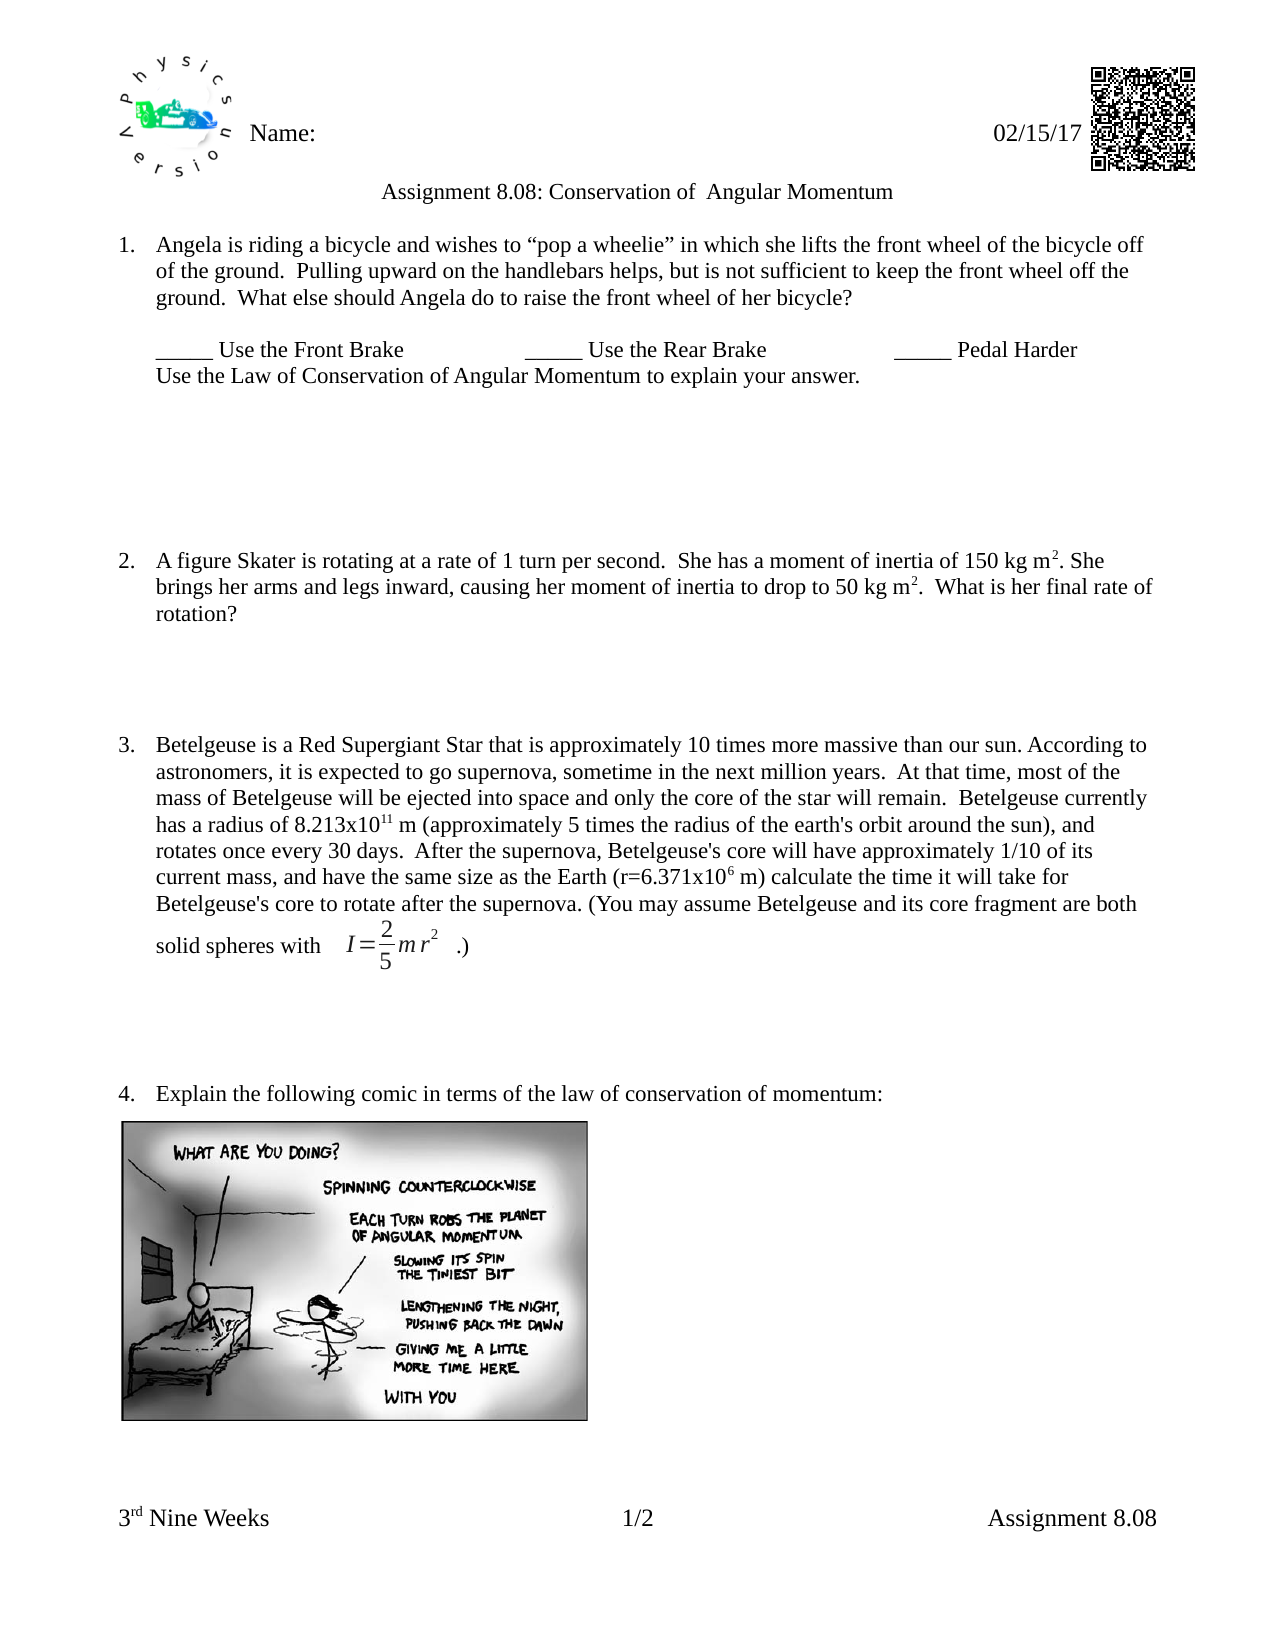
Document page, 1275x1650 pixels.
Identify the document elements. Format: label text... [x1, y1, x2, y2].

list Betelgeuse is a Red Supergiant Star that is approximately 10 times more massive than our sun. According to astronomers, it is expected to go supernova, sometime in the next million years. At that time, most of the mass of Betelgeuse will be ejected into space and only the core of the star will remain. Betelgeuse currently has a radius of 8.213x1011 m (approximately 5 times the radius of the earth's orbit around the sun), and rotates once every 30 days. After the supernova, Betelgeuse's core will have approximately 1/10 of its current mass, and have the same size as the Earth (r=6.371x106 m) calculate the time it will take for Betelgeuse's core to rotate after the supernova. (You may assume Betelgeuse and its core fragment are both solid spheres with .) [118, 732, 1157, 975]
list A figure Skater is rotating at a rate of 1 turn per second. She has a moment of inertia of 150 kg m2. She brings her arms and legs inward, causing her moment of inertia to drop to 50 kg m2. What is her final rate of rotation? [118, 547, 1157, 626]
list Use the Law of Conservation of Angular Momentum to explain your answer. [118, 363, 1157, 389]
list Angela is riding a bicycle and wishes to “pop a wheelie” in which she lifts the front wheel of the bicycle off of the ground. Pulling upward on the handlebars helps, but is not sufficient to keep the front wheel off the ground. What else should Angela do to raise the front wheel of her bicycle? [118, 231, 1157, 310]
picture [119, 56, 232, 177]
picture [121, 1121, 588, 1421]
text Assignment 8.08: Conservation of Angular Momentum [118, 176, 1157, 204]
picture [1082, 58, 1203, 179]
list _____ Use the Front Brake _____ Use the Rear Brake _____ Pedal Harder [118, 336, 1157, 363]
list Explain the following comic in terms of the law of conservation of momentum: [118, 1080, 1157, 1107]
